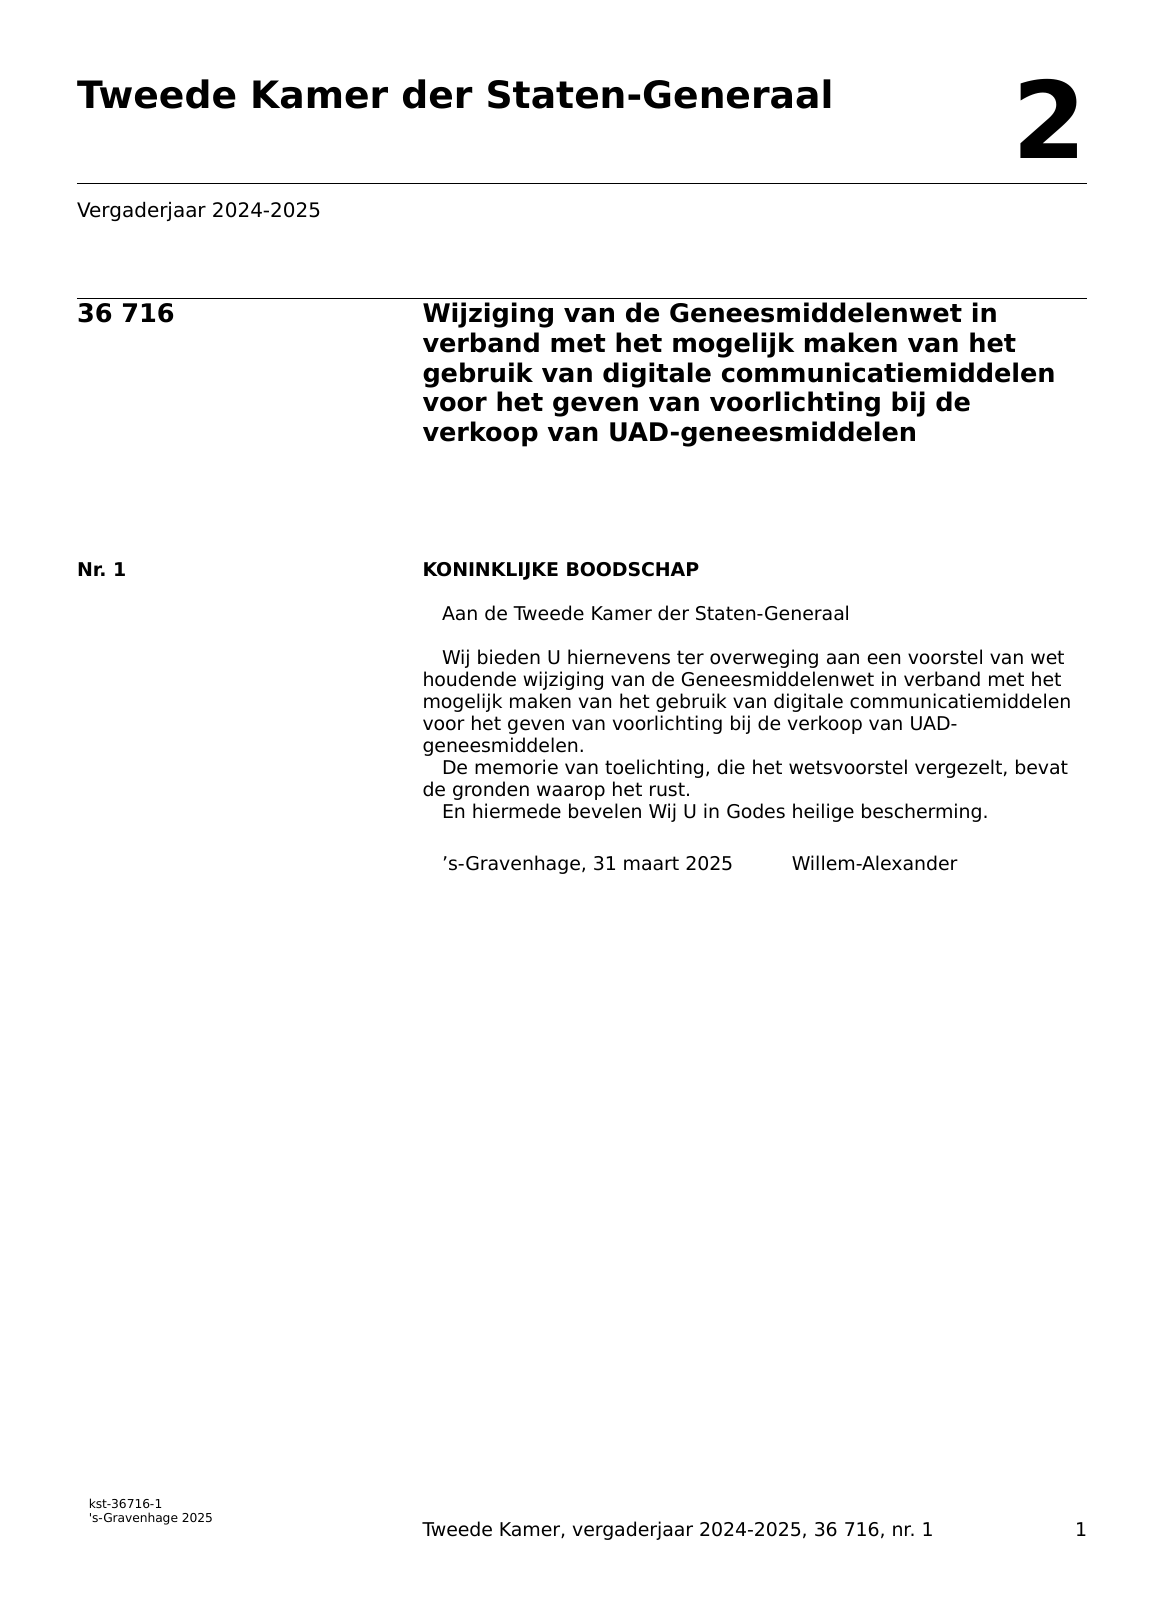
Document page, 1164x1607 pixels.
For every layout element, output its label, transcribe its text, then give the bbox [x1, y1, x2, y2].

text Wij bieden U hiernevens ter overweging aan een voorstel van wet houdende wijziging van de Geneesmiddelenwet in verband met het mogelijk maken van het gebruik van digitale communicatiemiddelen voor het geven van voorlichting bij de verkoop van UAD-geneesmiddelen. [422, 647, 1087, 757]
table_header 2 [886, 59, 1087, 183]
text ’s-Gravenhage, 31 maart 2025 Willem-Alexander [422, 853, 1087, 874]
text De memorie van toelichting, die het wetsvoorstel vergezelt, bevat de gronden waarop het rust. [422, 757, 1087, 801]
text Aan de Tweede Kamer der Staten-Generaal [422, 603, 1087, 624]
text kst-36716-1 [88, 1497, 323, 1511]
subtitle Nr. 1 KONINKLIJKE BOODSCHAP [77, 558, 1087, 580]
subtitle 36 716 Wijziging van de Geneesmiddelenwet in verband met het mogelijk maken van het gebruik van digitale communicatiemiddelen voor het geven van voorlichting bij de verkoop van UAD-geneesmiddelen [77, 299, 1087, 447]
text 's-Gravenhage 2025 [88, 1511, 323, 1525]
text En hiermede bevelen Wij U in Godes heilige bescherming. [422, 801, 1087, 823]
table_cell Vergaderjaar 2024-2025 [77, 184, 1087, 298]
table_header Tweede Kamer der Staten-Generaal [77, 59, 886, 183]
